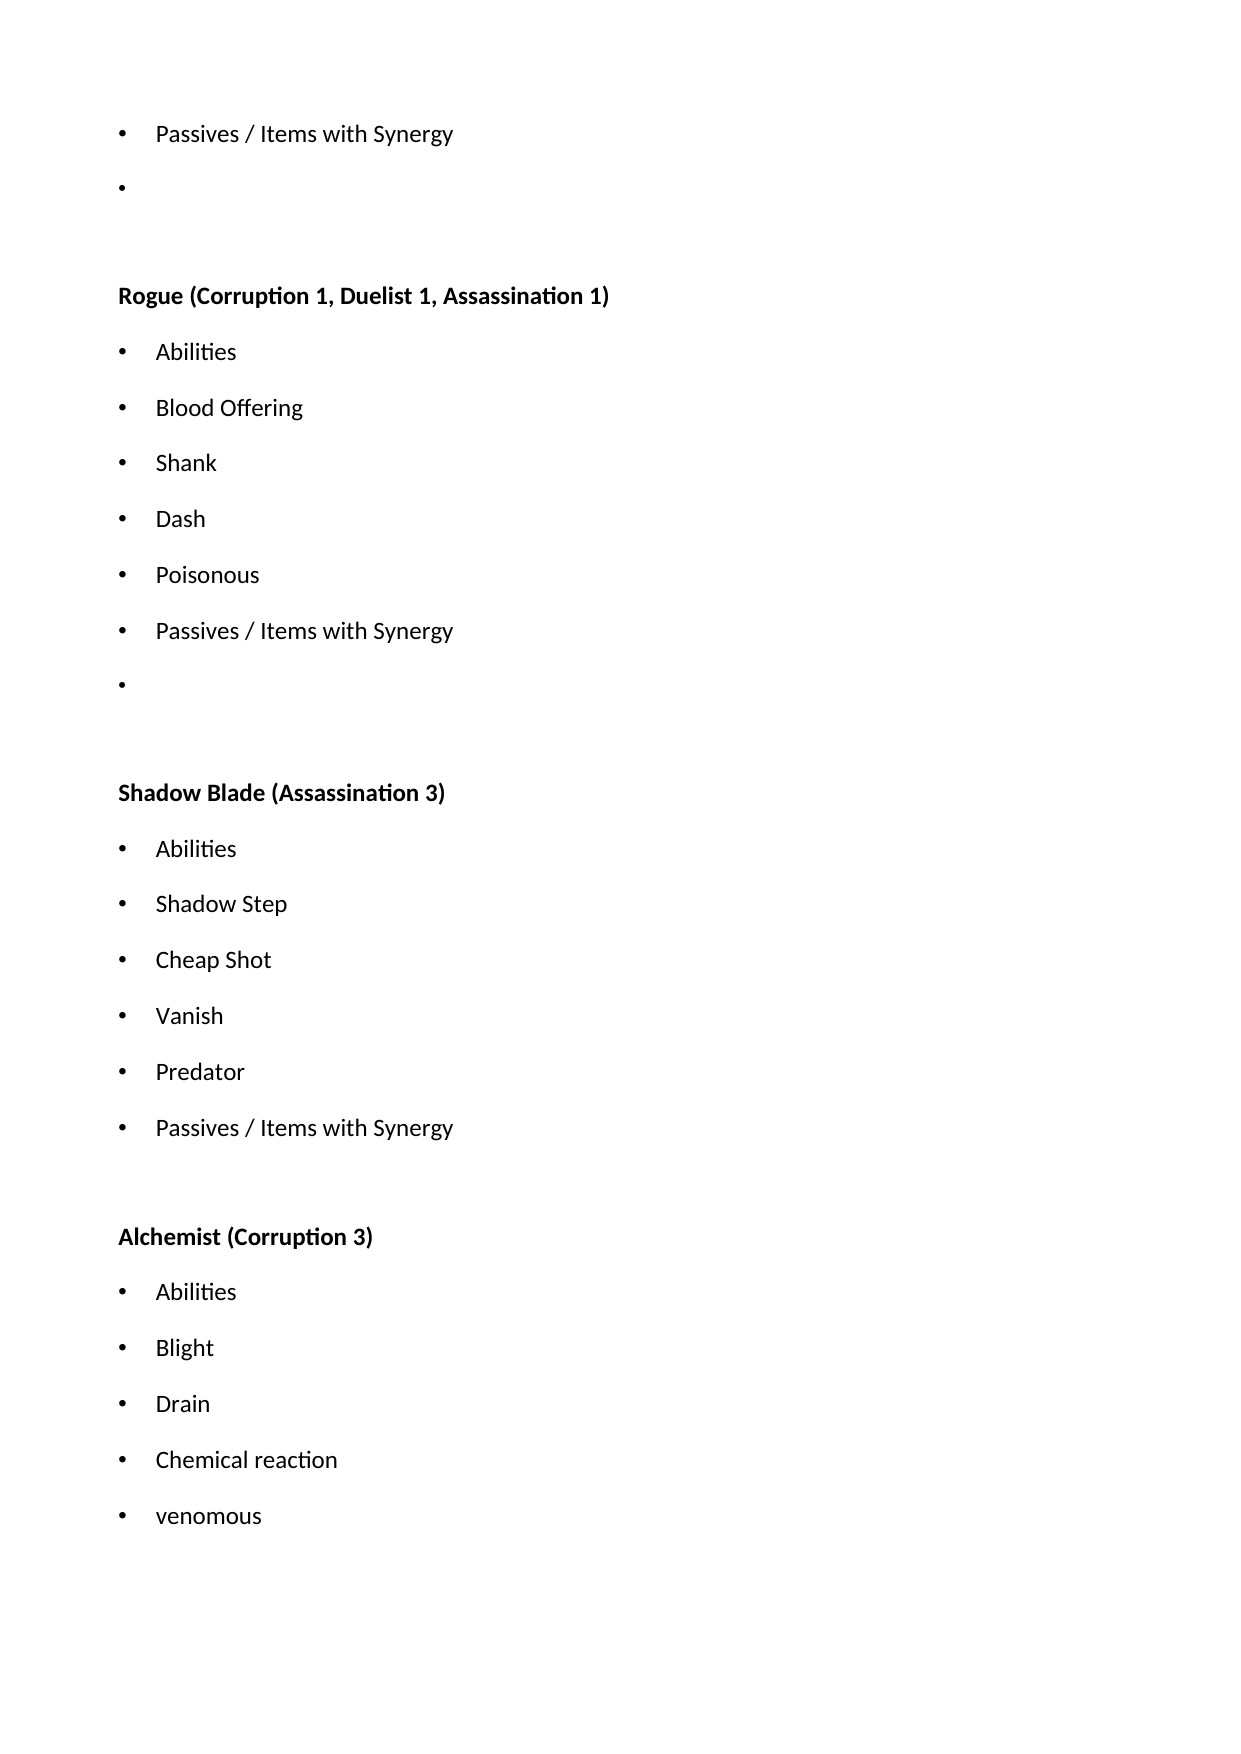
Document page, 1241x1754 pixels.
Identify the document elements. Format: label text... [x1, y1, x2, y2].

list Passives / Items with Synergy [81, 1112, 1122, 1142]
list Passives / Items with Synergy [81, 615, 1122, 646]
list venomous [81, 1500, 1122, 1530]
list Vanish [81, 1000, 1122, 1031]
list Chemical reaction [81, 1444, 1122, 1474]
list Abilities [81, 336, 1122, 366]
list Poisonous [81, 559, 1122, 590]
text Rogue (Corruption 1, Duelist 1, Assassination 1) [118, 280, 1122, 311]
list Dash [81, 503, 1122, 534]
list Shadow Step [81, 888, 1122, 919]
text Shadow Blade (Assassination 3) [118, 777, 1122, 807]
list Drain [81, 1388, 1122, 1419]
list Predator [81, 1056, 1122, 1087]
list Abilities [81, 833, 1122, 863]
list Abilities [81, 1277, 1122, 1307]
list Passives / Items with Synergy [81, 118, 1122, 149]
list Cheap Shot [81, 944, 1122, 975]
list Blight [81, 1332, 1122, 1363]
list Shank [81, 447, 1122, 478]
list Blood Offering [81, 392, 1122, 422]
text Alchemist (Corruption 3) [118, 1221, 1122, 1251]
